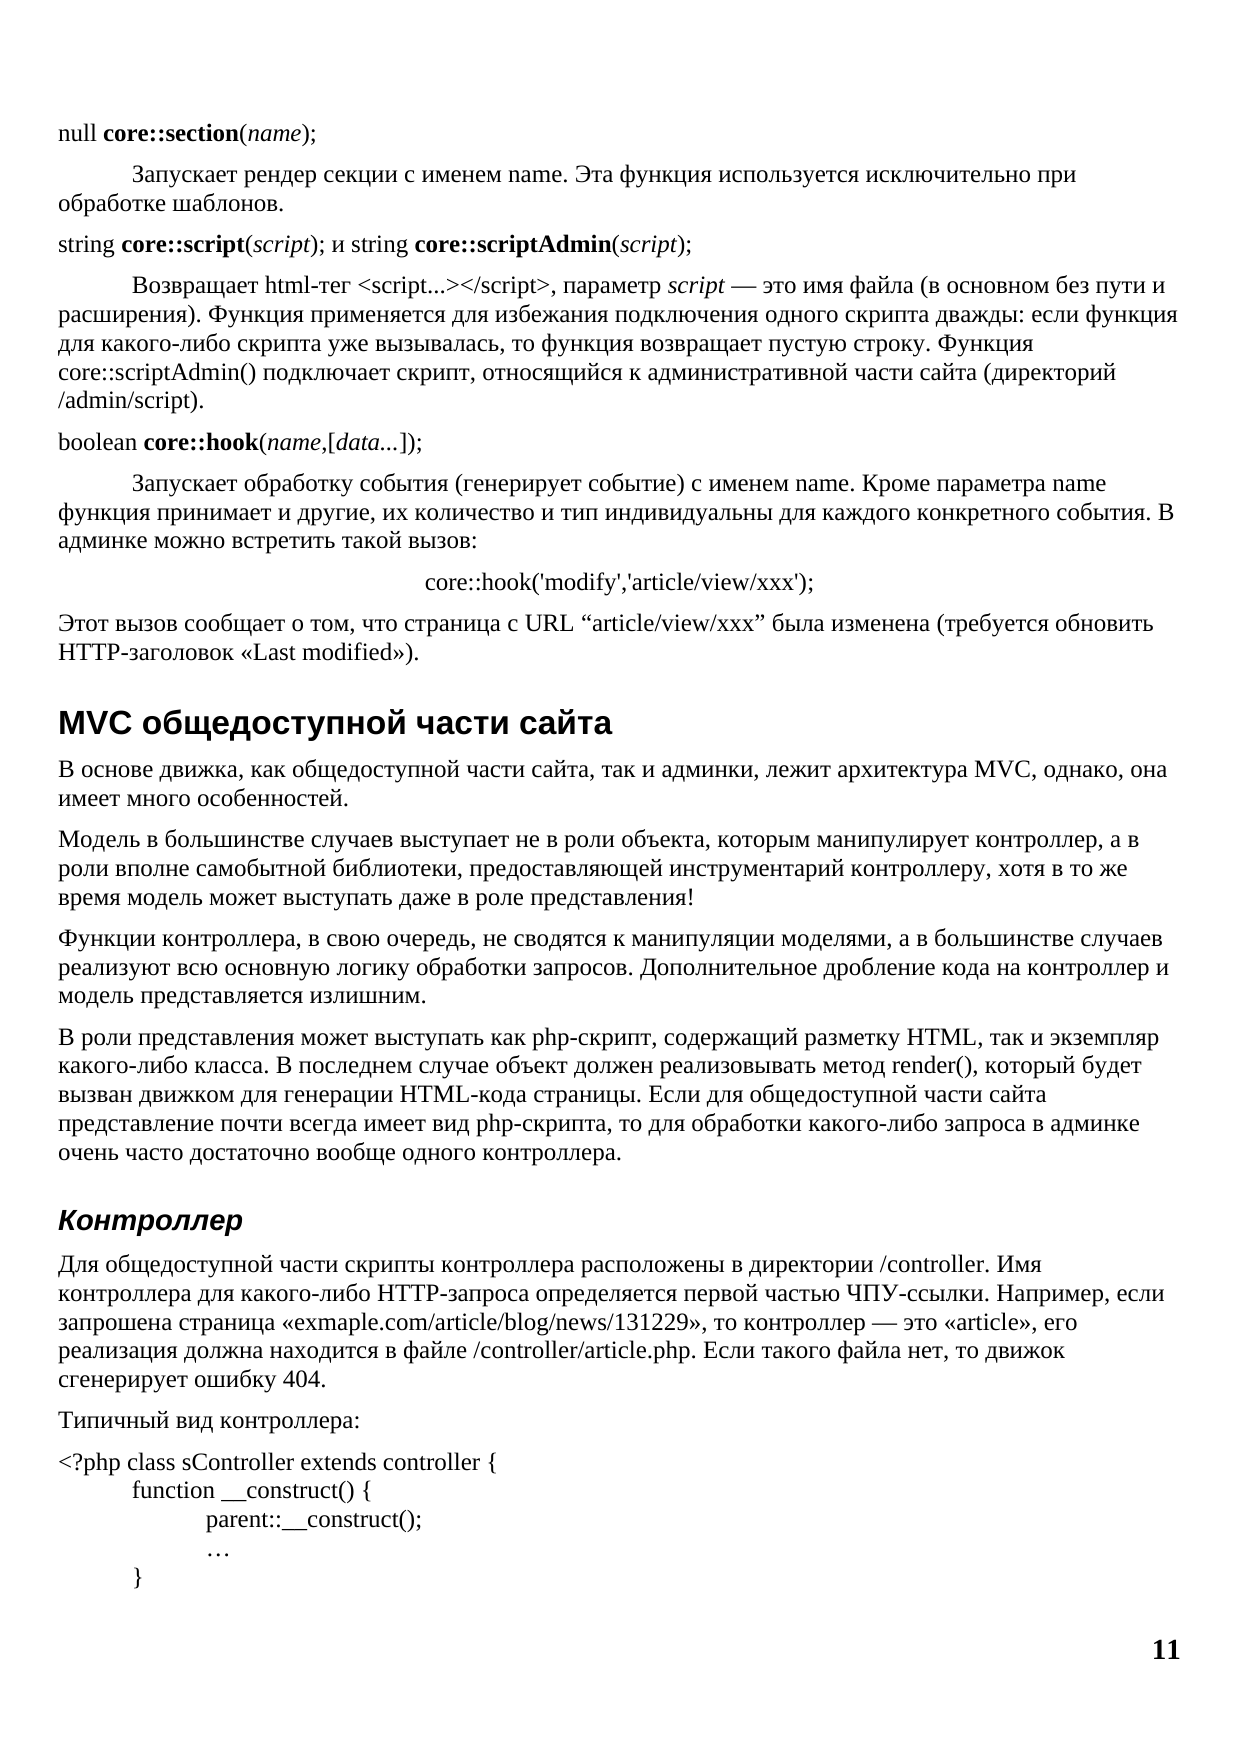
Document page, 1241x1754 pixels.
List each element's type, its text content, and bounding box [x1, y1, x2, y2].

text В роли представления может выступать как php-скрипт, содержащий разметку HTML, так и экземпляр какого-либо класса. В последнем случае объект должен реализовывать метод render(), который будет вызван движком для генерации HTML-кода страницы. Если для общедоступной части сайта представление почти всегда имеет вид php-скрипта, то для обработки какого-либо запроса в админке очень часто достаточно вообще одного контроллера. [58, 1022, 1181, 1166]
subtitle Контроллер [58, 1203, 1181, 1237]
text null core::section(name); [58, 118, 1181, 147]
text core::hook('modify','article/view/xxx'); [58, 567, 1181, 596]
text Возвращает html-тег <script...></script>, параметр script — это имя файла (в основном без пути и расширения). Функция применяется для избежания подключения одного скрипта дважды: если функция для какого-либо скрипта уже вызывалась, то функция возвращает пустую строку. Функция core::scriptAdmin() подключает скрипт, относящийся к административной части сайта (директорий /admin/script). [58, 271, 1181, 414]
text Запускает рендер секции с именем name. Эта функция используется исключительно при обработке шаблонов. [58, 159, 1181, 217]
subtitle MVC общедоступной части сайта [58, 703, 1181, 742]
text В основе движка, как общедоступной части сайта, так и админки, лежит архитектура MVC, однако, она имеет много особенностей. [58, 754, 1181, 812]
text Типичный вид контроллера: [58, 1405, 1181, 1434]
text Этот вызов сообщает о том, что страница с URL “article/view/xxx” была изменена (требуется обновить HTTP-заголовок «Last modified»). [58, 608, 1181, 666]
text boolean core::hook(name,[data...]); [58, 427, 1181, 456]
text Модель в большинстве случаев выступает не в роли объекта, которым манипулирует контроллер, а в роли вполне самобытной библиотеки, предоставляющей инструментарий контроллеру, хотя в то же время модель может выступать даже в роле представления! [58, 824, 1181, 911]
text Для общедоступной части скрипты контроллера расположены в директории /controller. Имя контроллера для какого-либо HTTP-запроса определяется первой частью ЧПУ-ссылки. Например, если запрошена страница «exmaple.com/article/blog/news/131229», то контроллер — это «article», его реализация должна находится в файле /controller/article.php. Если такого файла нет, то движок сгенерирует ошибку 404. [58, 1249, 1181, 1393]
text <?php class sController extends controller { function __construct() { parent::__construct(); … } [58, 1447, 1181, 1590]
text Запускает обработку события (генерирует событие) с именем name. Кроме параметра name функция принимает и другие, их количество и тип индивидуальны для каждого конкретного события. В админке можно встретить такой вызов: [58, 468, 1181, 554]
text Функции контроллера, в свою очередь, не сводятся к манипуляции моделями, а в большинстве случаев реализуют всю основную логику обработки запросов. Дополнительное дробление кода на контроллер и модель представляется излишним. [58, 923, 1181, 1009]
text string core::script(script); и string core::scriptAdmin(script); [58, 229, 1181, 258]
